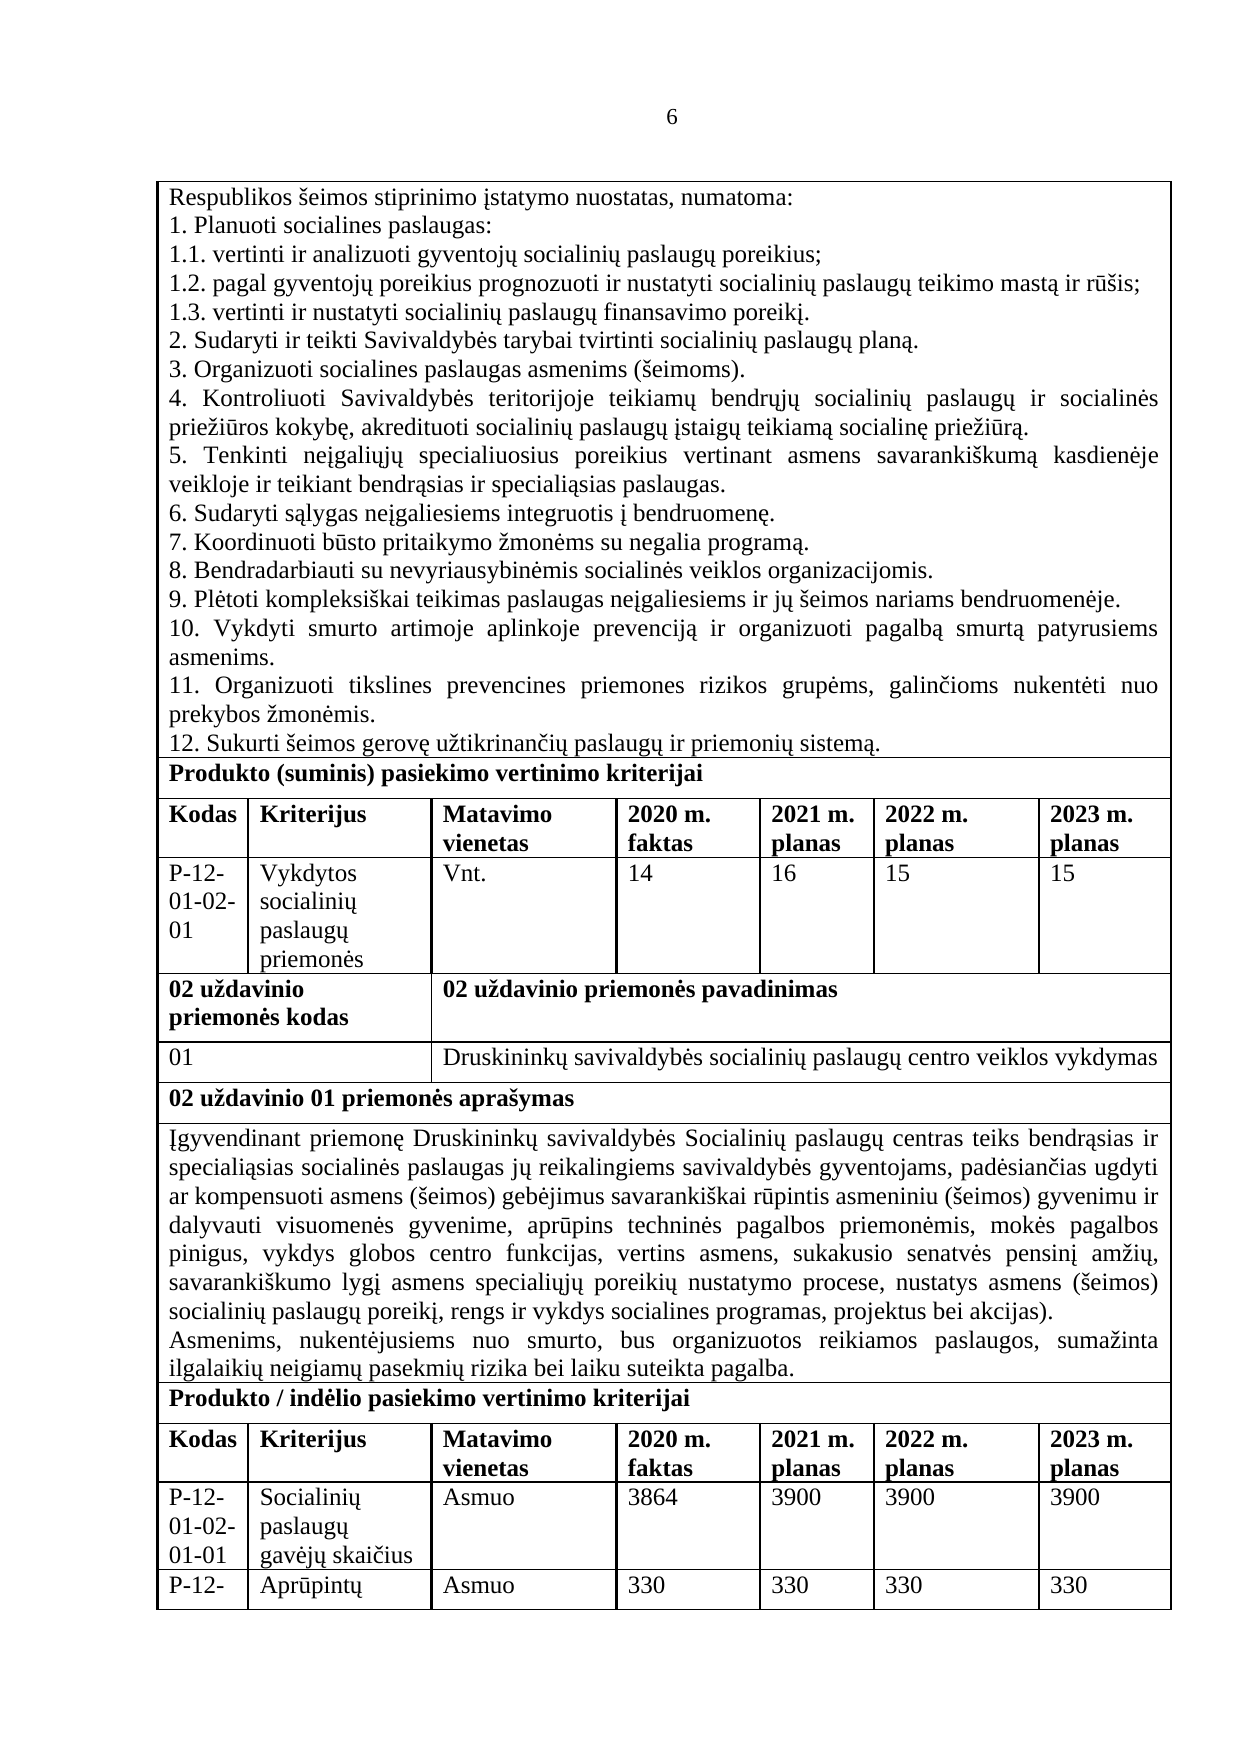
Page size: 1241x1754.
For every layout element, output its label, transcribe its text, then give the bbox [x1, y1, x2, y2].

table_cell [1172, 973, 1178, 1041]
table_cell Socialinių paslaugų gavėjų skaičius [249, 1483, 430, 1569]
table_cell 3864 [618, 1483, 759, 1569]
table_cell [1172, 757, 1178, 798]
table_cell Kriterijus [249, 1424, 430, 1481]
table_cell Matavimo vienetas [433, 799, 615, 857]
table_cell Aprūpintų [249, 1570, 430, 1609]
table_cell 330 [618, 1570, 759, 1609]
table_cell 14 [618, 858, 759, 973]
table_cell [1172, 1481, 1178, 1569]
table_cell P-12- [159, 1570, 247, 1609]
table_cell [1172, 1082, 1178, 1122]
table_cell 02 uždavinio priemonės kodas [159, 974, 431, 1041]
table_cell P-12-01-02-01 [159, 858, 247, 973]
table_cell 330 [761, 1570, 873, 1609]
table_cell 2020 m. faktas [618, 799, 759, 857]
table_cell Matavimo vienetas [433, 1424, 615, 1481]
table_cell Produkto (suminis) pasiekimo vertinimo kriterijai [159, 758, 1170, 798]
table_cell Vnt. [433, 858, 615, 973]
table_cell Respublikos šeimos stiprinimo įstatymo nuostatas, numatoma: 1. Planuoti socialines paslaugas: 1.1. vertinti ir analizuoti gyventojų socialinių paslaugų poreikius; 1.2. pagal gyventojų poreikius prognozuoti ir nustatyti socialinių paslaugų teikimo mastą ir rūšis; 1.3. vertinti ir nustatyti socialinių paslaugų finansavimo poreikį. 2. Sudaryti ir teikti Savivaldybės tarybai tvirtinti socialinių paslaugų planą. 3. Organizuoti socialines paslaugas asmenims (šeimoms). 4. Kontroliuoti Savivaldybės teritorijoje teikiamų bendrųjų socialinių paslaugų ir socialinės priežiūros kokybę, akredituoti socialinių paslaugų įstaigų teikiamą socialinę priežiūrą. 5. Tenkinti neįgaliųjų specialiuosius poreikius vertinant asmens savarankiškumą kasdienėje veikloje ir teikiant bendrąsias ir specialiąsias paslaugas. 6. Sudaryti sąlygas neįgaliesiems integruotis į bendruomenę. 7. Koordinuoti būsto pritaikymo žmonėms su negalia programą. 8. Bendradarbiauti su nevyriausybinėmis socialinės veiklos organizacijomis. 9. Plėtoti kompleksiškai teikimas paslaugas neįgaliesiems ir jų šeimos nariams bendruomenėje. 10. Vykdyti smurto artimoje aplinkoje prevenciją ir organizuoti pagalbą smurtą patyrusiems asmenims. 11. Organizuoti tikslines prevencines priemones rizikos grupėms, galinčioms nukentėti nuo prekybos žmonėmis. 12. Sukurti šeimos gerovę užtikrinančių paslaugų ir priemonių sistemą. [159, 182, 1170, 757]
table_cell Kodas [159, 1424, 247, 1481]
table_cell 2021 m. planas [761, 799, 873, 857]
table_cell 330 [875, 1570, 1038, 1609]
table_cell 3900 [761, 1483, 873, 1569]
table_cell [1172, 857, 1178, 973]
table_cell [1172, 1041, 1178, 1082]
table_cell P-12-01-02-01-01 [159, 1483, 247, 1569]
table_cell 15 [1040, 858, 1170, 973]
table_cell Asmuo [433, 1570, 615, 1609]
table_cell 15 [875, 858, 1038, 973]
table_cell [1172, 1423, 1178, 1481]
table_cell 2020 m. faktas [618, 1424, 759, 1481]
table_cell 2023 m. planas [1040, 799, 1170, 857]
table_cell 2023 m. planas [1040, 1424, 1170, 1481]
table_cell Asmuo [433, 1483, 615, 1569]
table_cell 3900 [1040, 1483, 1170, 1569]
table_cell [1172, 181, 1178, 757]
table_cell [1172, 1123, 1178, 1382]
table_cell 02 uždavinio priemonės pavadinimas [432, 974, 1170, 1041]
table_cell [1172, 1382, 1178, 1423]
table_cell Vykdytos socialinių paslaugų priemonės [249, 858, 430, 973]
table_cell 2022 m. planas [875, 1424, 1038, 1481]
table_cell [1172, 1569, 1178, 1609]
table_cell [1172, 798, 1178, 857]
table_cell 02 uždavinio 01 priemonės aprašymas [159, 1083, 1170, 1122]
table_cell 2022 m. planas [875, 799, 1038, 857]
table_cell Įgyvendinant priemonę Druskininkų savivaldybės Socialinių paslaugų centras teiks bendrąsias ir specialiąsias socialinės paslaugas jų reikalingiems savivaldybės gyventojams, padėsiančias ugdyti ar kompensuoti asmens (šeimos) gebėjimus savarankiškai rūpintis asmeniniu (šeimos) gyvenimu ir dalyvauti visuomenės gyvenime, aprūpins techninės pagalbos priemonėmis, mokės pagalbos pinigus, vykdys globos centro funkcijas, vertins asmens, sukakusio senatvės pensinį amžių, savarankiškumo lygį asmens specialiųjų poreikių nustatymo procese, nustatys asmens (šeimos) socialinių paslaugų poreikį, rengs ir vykdys socialines programas, projektus bei akcijas). Asmenims, nukentėjusiems nuo smurto, bus organizuotos reikiamos paslaugos, sumažinta ilgalaikių neigiamų pasekmių rizika bei laiku suteikta pagalba. [159, 1124, 1170, 1382]
table_cell 16 [761, 858, 873, 973]
table_cell Kriterijus [249, 799, 430, 857]
table_cell 2021 m. planas [761, 1424, 873, 1481]
table_cell Produkto / indėlio pasiekimo vertinimo kriterijai [159, 1383, 1170, 1423]
table_cell 3900 [875, 1483, 1038, 1569]
table_cell 330 [1040, 1570, 1170, 1609]
table_cell Kodas [159, 799, 247, 857]
table_cell 01 [159, 1043, 431, 1082]
table_cell Druskininkų savivaldybės socialinių paslaugų centro veiklos vykdymas [432, 1043, 1170, 1082]
